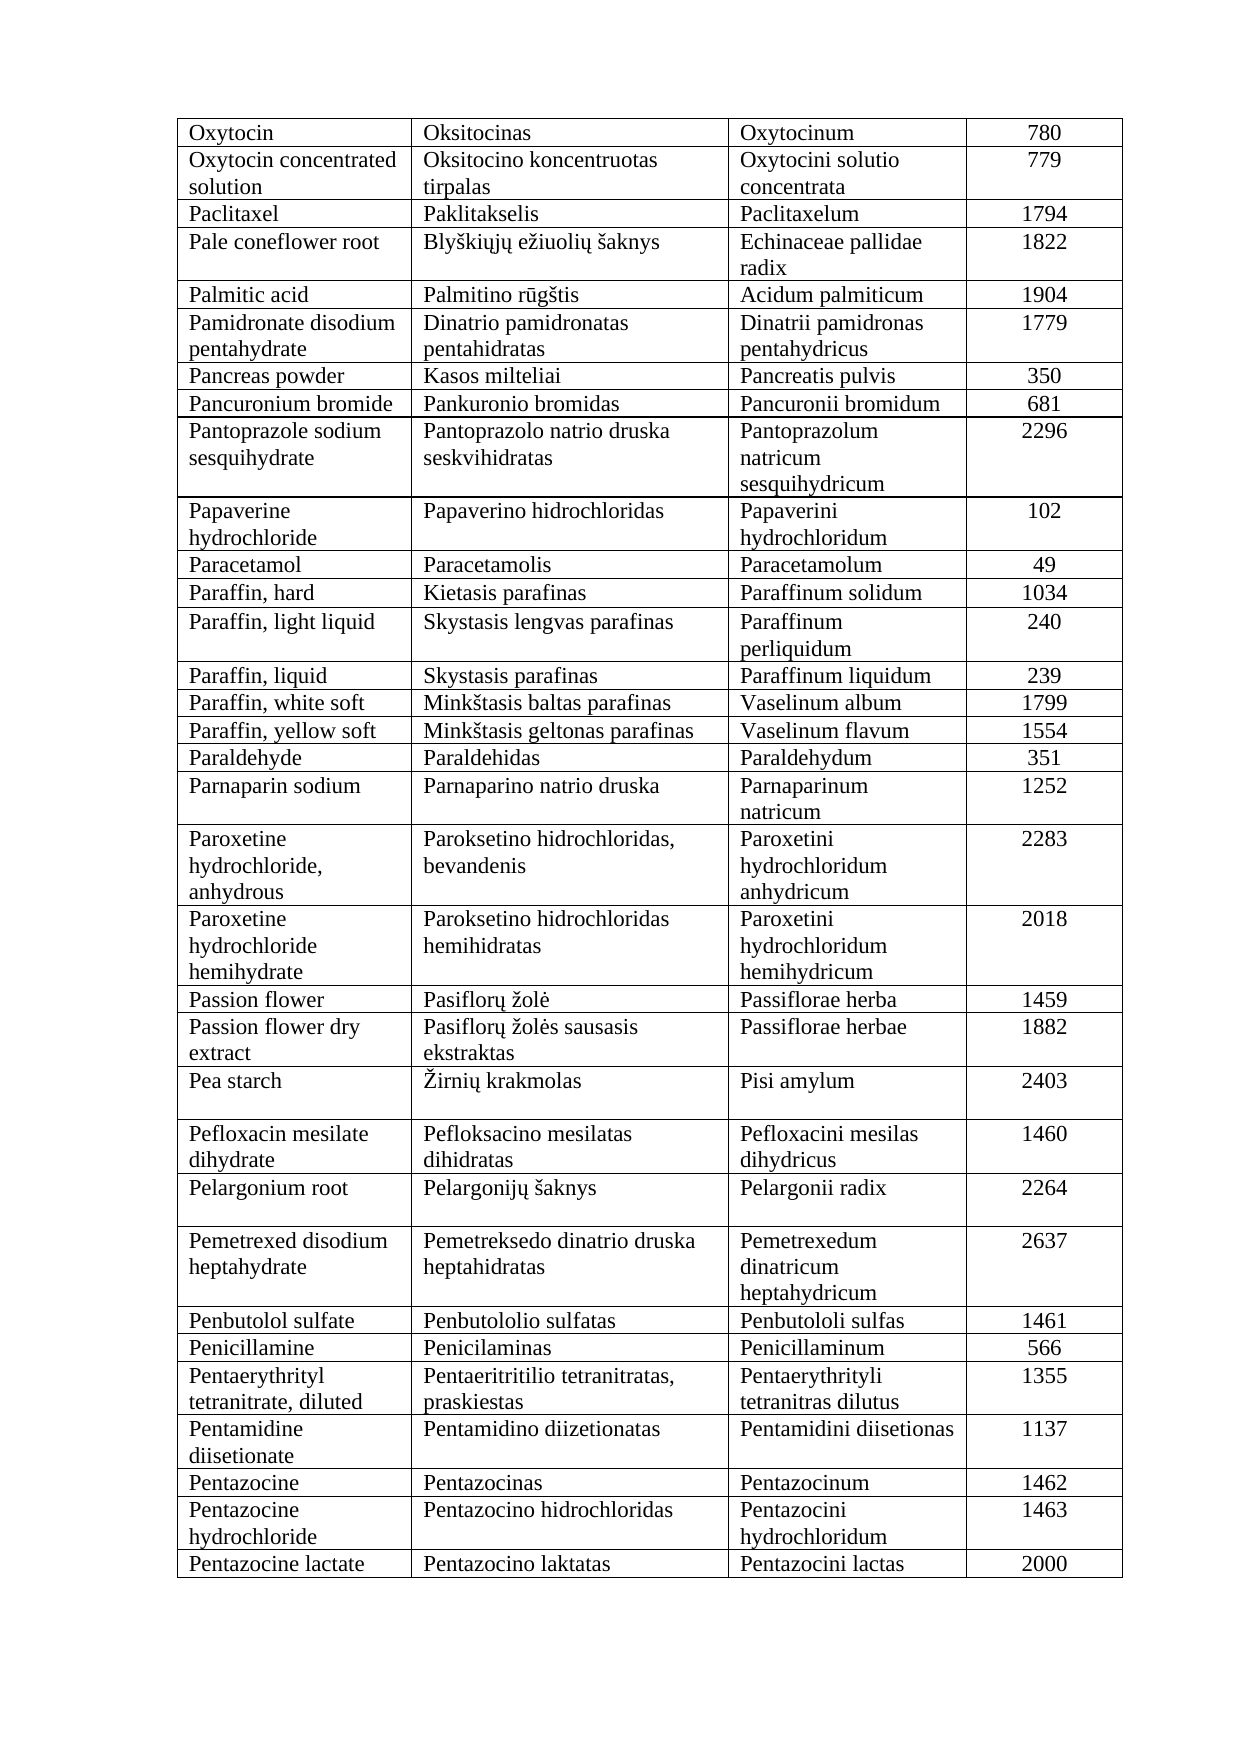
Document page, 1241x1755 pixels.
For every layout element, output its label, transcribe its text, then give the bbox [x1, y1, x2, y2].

table_cell 566 [967, 1334, 1122, 1361]
table_cell Pale coneflower root [178, 228, 411, 280]
table_cell Pasiflorų žolė [412, 986, 728, 1012]
table_cell Pantoprazolum natricum sesquihydricum [729, 418, 966, 496]
table_cell Pentazocine lactate [178, 1550, 411, 1577]
table_cell 2296 [967, 418, 1122, 496]
table_cell Penicilaminas [412, 1334, 728, 1361]
table_cell Kasos milteliai [412, 363, 728, 389]
table_cell Pankuronio bromidas [412, 390, 728, 416]
table_cell Pancuronium bromide [178, 390, 411, 416]
table_cell Oksitocinas [412, 119, 728, 146]
table_cell 1779 [967, 309, 1122, 362]
table_cell Pentazocinas [412, 1469, 728, 1496]
table_cell Passion flower [178, 986, 411, 1012]
table_cell Paclitaxel [178, 200, 411, 227]
table_cell Oksitocino koncentruotas tirpalas [412, 147, 728, 199]
table_cell Pentazocini lactas [729, 1550, 966, 1577]
table_cell Paroksetino hidrochloridas hemihidratas [412, 906, 728, 984]
table_cell 1882 [967, 1013, 1122, 1066]
table_cell Parnaparinum natricum [729, 772, 966, 824]
table_cell Oxytocinum [729, 119, 966, 146]
table_cell Skystasis parafinas [412, 662, 728, 688]
table_cell 1822 [967, 228, 1122, 280]
table_cell 49 [967, 551, 1122, 578]
table_cell 1460 [967, 1120, 1122, 1173]
table_cell Paracetamolis [412, 551, 728, 578]
table_cell 1904 [967, 281, 1122, 308]
table_cell Pentaerythrityli tetranitras dilutus [729, 1362, 966, 1414]
table_cell Oxytocini solutio concentrata [729, 147, 966, 199]
table_cell 1034 [967, 579, 1122, 607]
table_cell Pentazocino hidrochloridas [412, 1497, 728, 1549]
table_cell Dinatrii pamidronas pentahydricus [729, 309, 966, 362]
table_cell Paclitaxelum [729, 200, 966, 227]
table_cell Pasiflorų žolės sausasis ekstraktas [412, 1013, 728, 1066]
table_cell 102 [967, 498, 1122, 550]
table_cell Pentazocine hydrochloride [178, 1497, 411, 1549]
table_cell Pemetreksedo dinatrio druska heptahidratas [412, 1227, 728, 1306]
table_cell Paracetamol [178, 551, 411, 578]
table_cell Pentamidini diisetionas [729, 1415, 966, 1468]
table_cell 681 [967, 390, 1122, 416]
table_cell Pisi amylum [729, 1067, 966, 1119]
table_cell Paracetamolum [729, 551, 966, 578]
table_cell Minkštasis geltonas parafinas [412, 717, 728, 743]
table_cell Paraffin, liquid [178, 662, 411, 688]
table_cell Paroxetini hydrochloridum hemihydricum [729, 906, 966, 984]
table_cell Acidum palmiticum [729, 281, 966, 308]
table_cell Paroxetini hydrochloridum anhydricum [729, 825, 966, 904]
table_cell 779 [967, 147, 1122, 199]
table_cell 2403 [967, 1067, 1122, 1119]
table_cell 1252 [967, 772, 1122, 824]
table_cell Pentamidine diisetionate [178, 1415, 411, 1468]
table_cell Paroxetine hydrochloride, anhydrous [178, 825, 411, 904]
table_cell Penbutololio sulfatas [412, 1307, 728, 1333]
table_cell 1137 [967, 1415, 1122, 1468]
table_cell Paraffin, white soft [178, 690, 411, 716]
table_cell Pancreatis pulvis [729, 363, 966, 389]
table_cell Pantoprazolo natrio druska seskvihidratas [412, 418, 728, 496]
table_cell 1794 [967, 200, 1122, 227]
table_cell Pentaerythrityl tetranitrate, diluted [178, 1362, 411, 1414]
table_cell Papaverino hidrochloridas [412, 498, 728, 550]
table_cell Penbutololi sulfas [729, 1307, 966, 1333]
table_cell Pelargonium root [178, 1174, 411, 1226]
table_cell 2018 [967, 906, 1122, 984]
table_cell Pancreas powder [178, 363, 411, 389]
table_cell Pamidronate disodium pentahydrate [178, 309, 411, 362]
table_cell Vaselinum album [729, 690, 966, 716]
table_cell Pefloxacin mesilate dihydrate [178, 1120, 411, 1173]
table_cell Pantoprazole sodium sesquihydrate [178, 418, 411, 496]
table_cell Paraffinum solidum [729, 579, 966, 607]
table_cell 351 [967, 744, 1122, 771]
table_cell Palmitino rūgštis [412, 281, 728, 308]
table_cell 240 [967, 608, 1122, 661]
table_cell 1463 [967, 1497, 1122, 1549]
table_cell Paraldehyde [178, 744, 411, 771]
table_cell Pentamidino diizetionatas [412, 1415, 728, 1468]
table_cell Paraldehydum [729, 744, 966, 771]
table_cell Penbutolol sulfate [178, 1307, 411, 1333]
table_cell Pentazocino laktatas [412, 1550, 728, 1577]
table_cell Paraffin, yellow soft [178, 717, 411, 743]
table_cell Pentazocini hydrochloridum [729, 1497, 966, 1549]
table_cell Passiflorae herbae [729, 1013, 966, 1066]
table_cell Penicillaminum [729, 1334, 966, 1361]
table_cell Paraffinum perliquidum [729, 608, 966, 661]
table_cell Dinatrio pamidronatas pentahidratas [412, 309, 728, 362]
table_cell Paraffin, light liquid [178, 608, 411, 661]
table_cell Pentazocine [178, 1469, 411, 1496]
table_cell Skystasis lengvas parafinas [412, 608, 728, 661]
table_cell 1459 [967, 986, 1122, 1012]
table_cell 1355 [967, 1362, 1122, 1414]
table_cell Pentazocinum [729, 1469, 966, 1496]
table_cell Blyškiųjų ežiuolių šaknys [412, 228, 728, 280]
table_cell Vaselinum flavum [729, 717, 966, 743]
table_cell Paraldehidas [412, 744, 728, 771]
table_cell Pemetrexedum dinatricum heptahydricum [729, 1227, 966, 1306]
table_cell Pentaeritritilio tetranitratas, praskiestas [412, 1362, 728, 1414]
table_cell Echinaceae pallidae radix [729, 228, 966, 280]
table_cell Passion flower dry extract [178, 1013, 411, 1066]
table_cell Kietasis parafinas [412, 579, 728, 607]
table_cell 350 [967, 363, 1122, 389]
table_cell Paraffin, hard [178, 579, 411, 607]
table_cell Parnaparino natrio druska [412, 772, 728, 824]
table_cell Penicillamine [178, 1334, 411, 1361]
table_cell 239 [967, 662, 1122, 688]
table_cell Palmitic acid [178, 281, 411, 308]
table_cell Pancuronii bromidum [729, 390, 966, 416]
table_cell Papaverini hydrochloridum [729, 498, 966, 550]
table_cell 2283 [967, 825, 1122, 904]
table_cell Pefloksacino mesilatas dihidratas [412, 1120, 728, 1173]
table_cell 1799 [967, 690, 1122, 716]
table_cell Passiflorae herba [729, 986, 966, 1012]
table_cell Pelargonii radix [729, 1174, 966, 1226]
table_cell Pea starch [178, 1067, 411, 1119]
table_cell Paroxetine hydrochloride hemihydrate [178, 906, 411, 984]
table_cell Paroksetino hidrochloridas, bevandenis [412, 825, 728, 904]
table_cell Pefloxacini mesilas dihydricus [729, 1120, 966, 1173]
table_cell Oxytocin concentrated solution [178, 147, 411, 199]
table_cell Žirnių krakmolas [412, 1067, 728, 1119]
table_cell 780 [967, 119, 1122, 146]
table_cell Minkštasis baltas parafinas [412, 690, 728, 716]
table_cell Paklitakselis [412, 200, 728, 227]
table_cell Pemetrexed disodium heptahydrate [178, 1227, 411, 1306]
table_cell Parnaparin sodium [178, 772, 411, 824]
table_cell 2637 [967, 1227, 1122, 1306]
table_cell Oxytocin [178, 119, 411, 146]
table_cell 1461 [967, 1307, 1122, 1333]
table_cell Paraffinum liquidum [729, 662, 966, 688]
table_cell Papaverine hydrochloride [178, 498, 411, 550]
table_cell 1462 [967, 1469, 1122, 1496]
table_cell Pelargonijų šaknys [412, 1174, 728, 1226]
table_cell 2000 [967, 1550, 1122, 1577]
table_cell 1554 [967, 717, 1122, 743]
table_cell 2264 [967, 1174, 1122, 1226]
